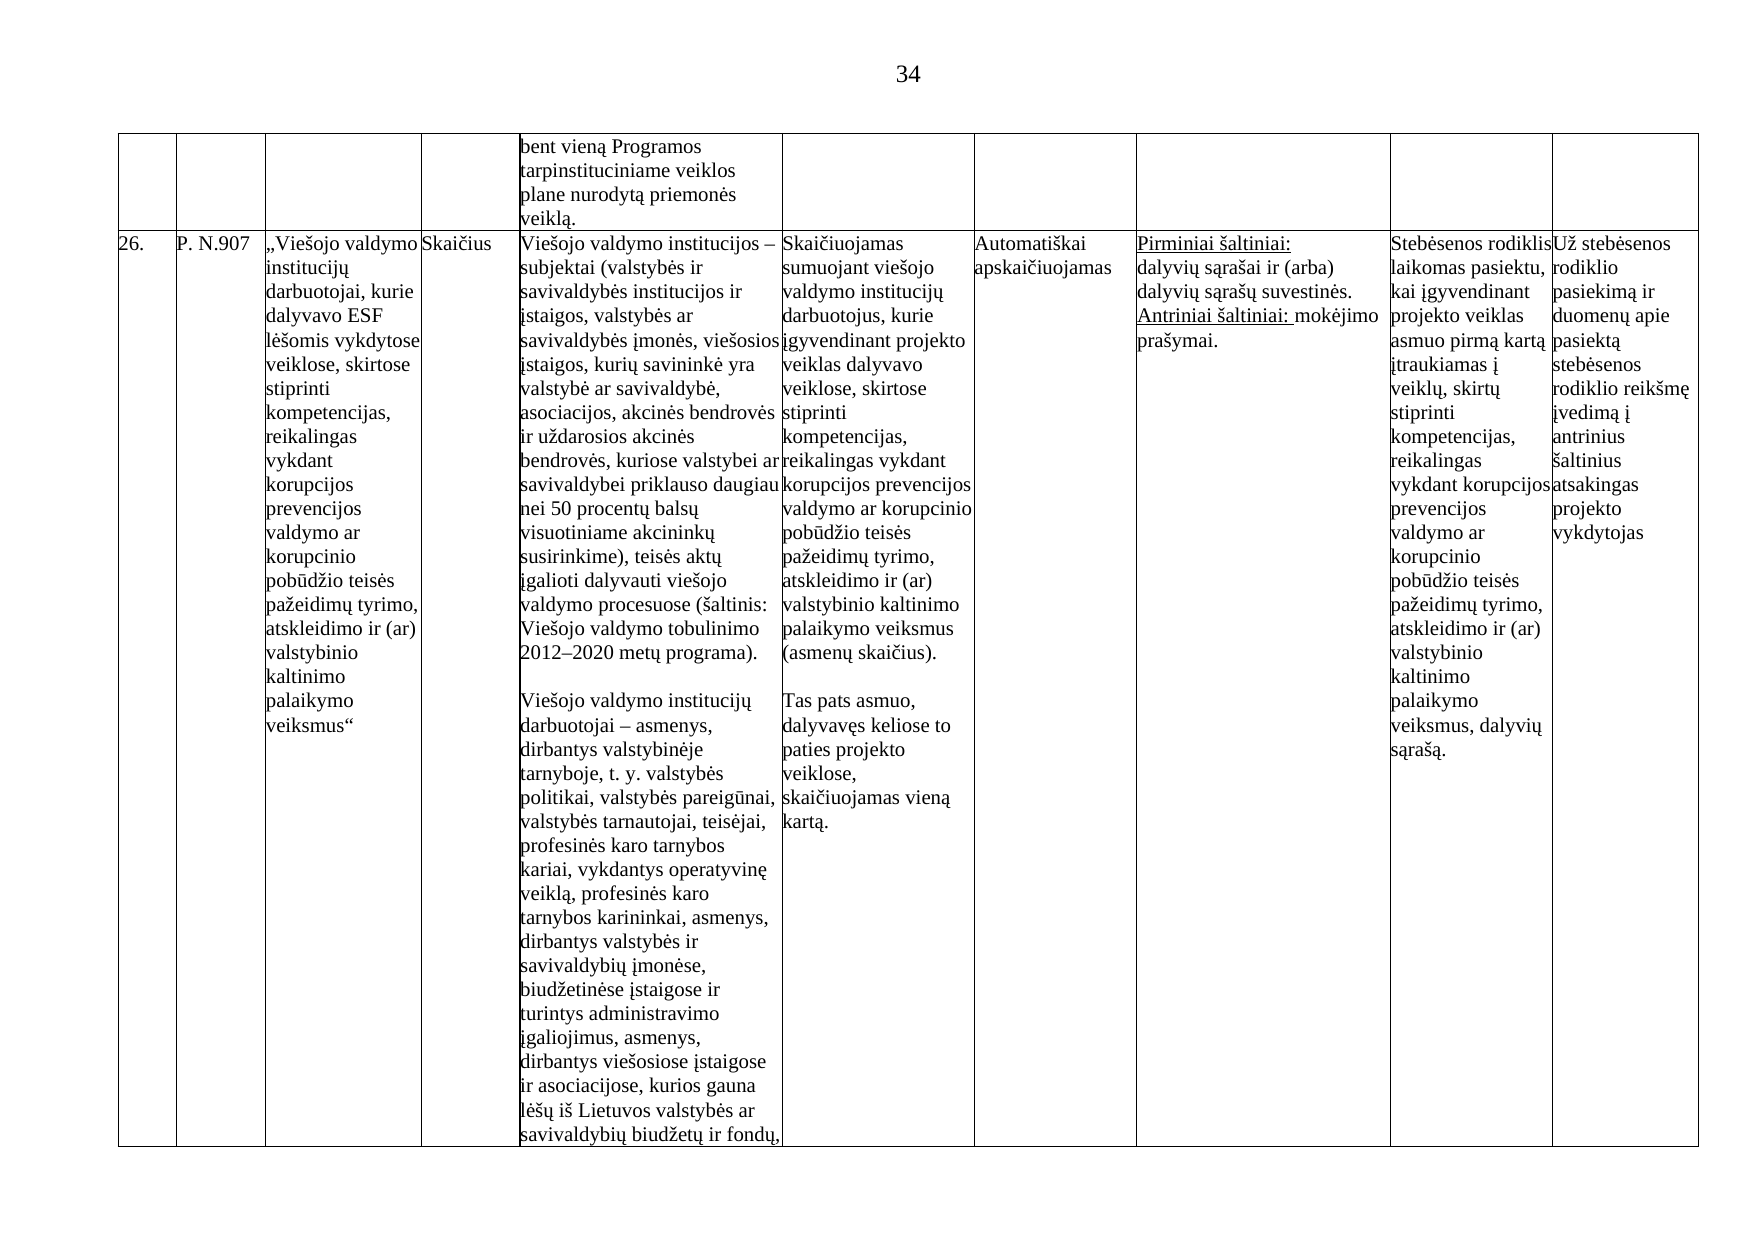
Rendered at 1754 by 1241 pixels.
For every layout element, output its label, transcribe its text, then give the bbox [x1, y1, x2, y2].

table_cell Už stebėsenos rodiklio pasiekimą ir duomenų apie pasiektą stebėsenos rodiklio reikšmę įvedimą į antrinius šaltinius atsakingas projekto vykdytojas [1553, 231, 1698, 1146]
table_cell Skaičius [422, 231, 519, 1146]
table_cell [422, 134, 519, 230]
table_cell [975, 134, 1136, 230]
table_cell [1553, 134, 1698, 230]
table_cell [266, 134, 421, 230]
table_cell [783, 134, 974, 230]
table_cell „Viešojo valdymo institucijų darbuotojai, kurie dalyvavo ESF lėšomis vykdytose veiklose, skirtose stiprinti kompetencijas, reikalingas vykdant korupcijos prevencijos valdymo ar korupcinio pobūdžio teisės pažeidimų tyrimo, atskleidimo ir (ar) valstybinio kaltinimo palaikymo veiksmus“ [266, 231, 421, 1146]
table_cell P. N.907 [177, 231, 265, 1146]
table_cell bent vieną Programos tarpinstituciniame veiklos plane nurodytą priemonės veiklą. [521, 134, 782, 230]
table_cell Skaičiuojamas sumuojant viešojo valdymo institucijų darbuotojus, kurie įgyvendinant projekto veiklas dalyvavo veiklose, skirtose stiprinti kompetencijas, reikalingas vykdant korupcijos prevencijos valdymo ar korupcinio pobūdžio teisės pažeidimų tyrimo, atskleidimo ir (ar) valstybinio kaltinimo palaikymo veiksmus (asmenų skaičius). Tas pats asmuo, dalyvavęs keliose to paties projekto veiklose, skaičiuojamas vieną kartą. [783, 231, 974, 1146]
table_cell [177, 134, 265, 230]
table_cell 26. [119, 231, 176, 1146]
table_cell Pirminiai šaltiniai: dalyvių sąrašai ir (arba) dalyvių sąrašų suvestinės. Antriniai šaltiniai: mokėjimo prašymai. [1137, 231, 1390, 1146]
table_cell [119, 134, 176, 230]
table_cell Viešojo valdymo institucijos – subjektai (valstybės ir savivaldybės institucijos ir įstaigos, valstybės ar savivaldybės įmonės, viešosios įstaigos, kurių savininkė yra valstybė ar savivaldybė, asociacijos, akcinės bendrovės ir uždarosios akcinės bendrovės, kuriose valstybei ar savivaldybei priklauso daugiau nei 50 procentų balsų visuotiniame akcininkų susirinkime), teisės aktų įgalioti dalyvauti viešojo valdymo procesuose (šaltinis: Viešojo valdymo tobulinimo 2012–2020 metų programa). Viešojo valdymo institucijų darbuotojai – asmenys, dirbantys valstybinėje tarnyboje, t. y. valstybės politikai, valstybės pareigūnai, valstybės tarnautojai, teisėjai, profesinės karo tarnybos kariai, vykdantys operatyvinę veiklą, profesinės karo tarnybos karininkai, asmenys, dirbantys valstybės ir savivaldybių įmonėse, biudžetinėse įstaigose ir turintys administravimo įgaliojimus, asmenys, dirbantys viešosiose įstaigose ir asociacijose, kurios gauna lėšų iš Lietuvos valstybės ar savivaldybių biudžetų ir fondų, [521, 231, 782, 1146]
table_cell [1137, 134, 1390, 230]
table_cell Automatiškai apskaičiuojamas [975, 231, 1136, 1146]
table_cell [1391, 134, 1552, 230]
table_cell Stebėsenos rodiklis laikomas pasiektu, kai įgyvendinant projekto veiklas asmuo pirmą kartą įtraukiamas į veiklų, skirtų stiprinti kompetencijas, reikalingas vykdant korupcijos prevencijos valdymo ar korupcinio pobūdžio teisės pažeidimų tyrimo, atskleidimo ir (ar) valstybinio kaltinimo palaikymo veiksmus, dalyvių sąrašą. [1391, 231, 1552, 1146]
